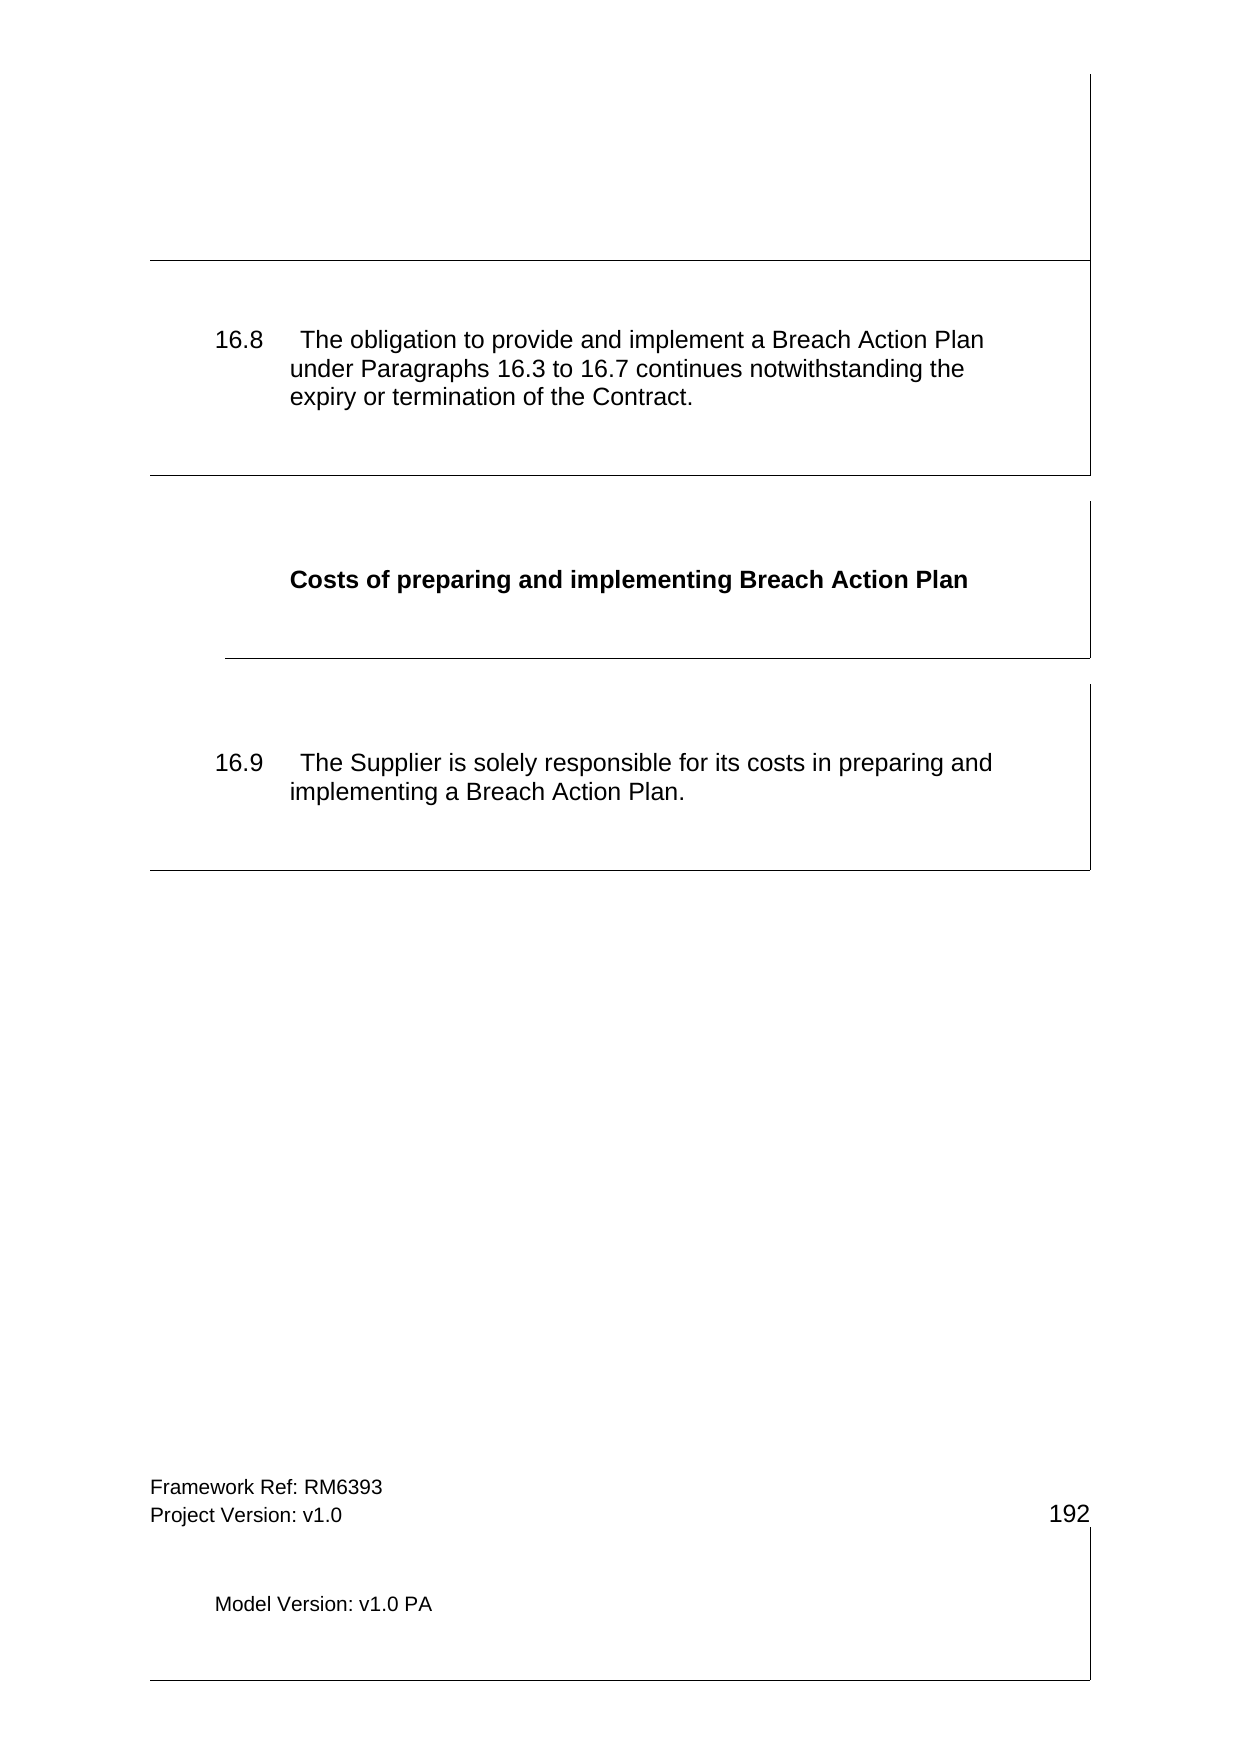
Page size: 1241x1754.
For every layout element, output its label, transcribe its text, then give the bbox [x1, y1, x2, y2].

list The obligation to provide and implement a Breach Action Plan under Paragraphs 16.3 to 16.7 continues notwithstanding the expiry or termination of the Contract. [150, 260, 1090, 475]
list The Supplier is solely responsible for its costs in preparing and implementing a Breach Action Plan. [150, 683, 1090, 870]
text Costs of preparing and implementing Breach Action Plan [225, 501, 1090, 658]
